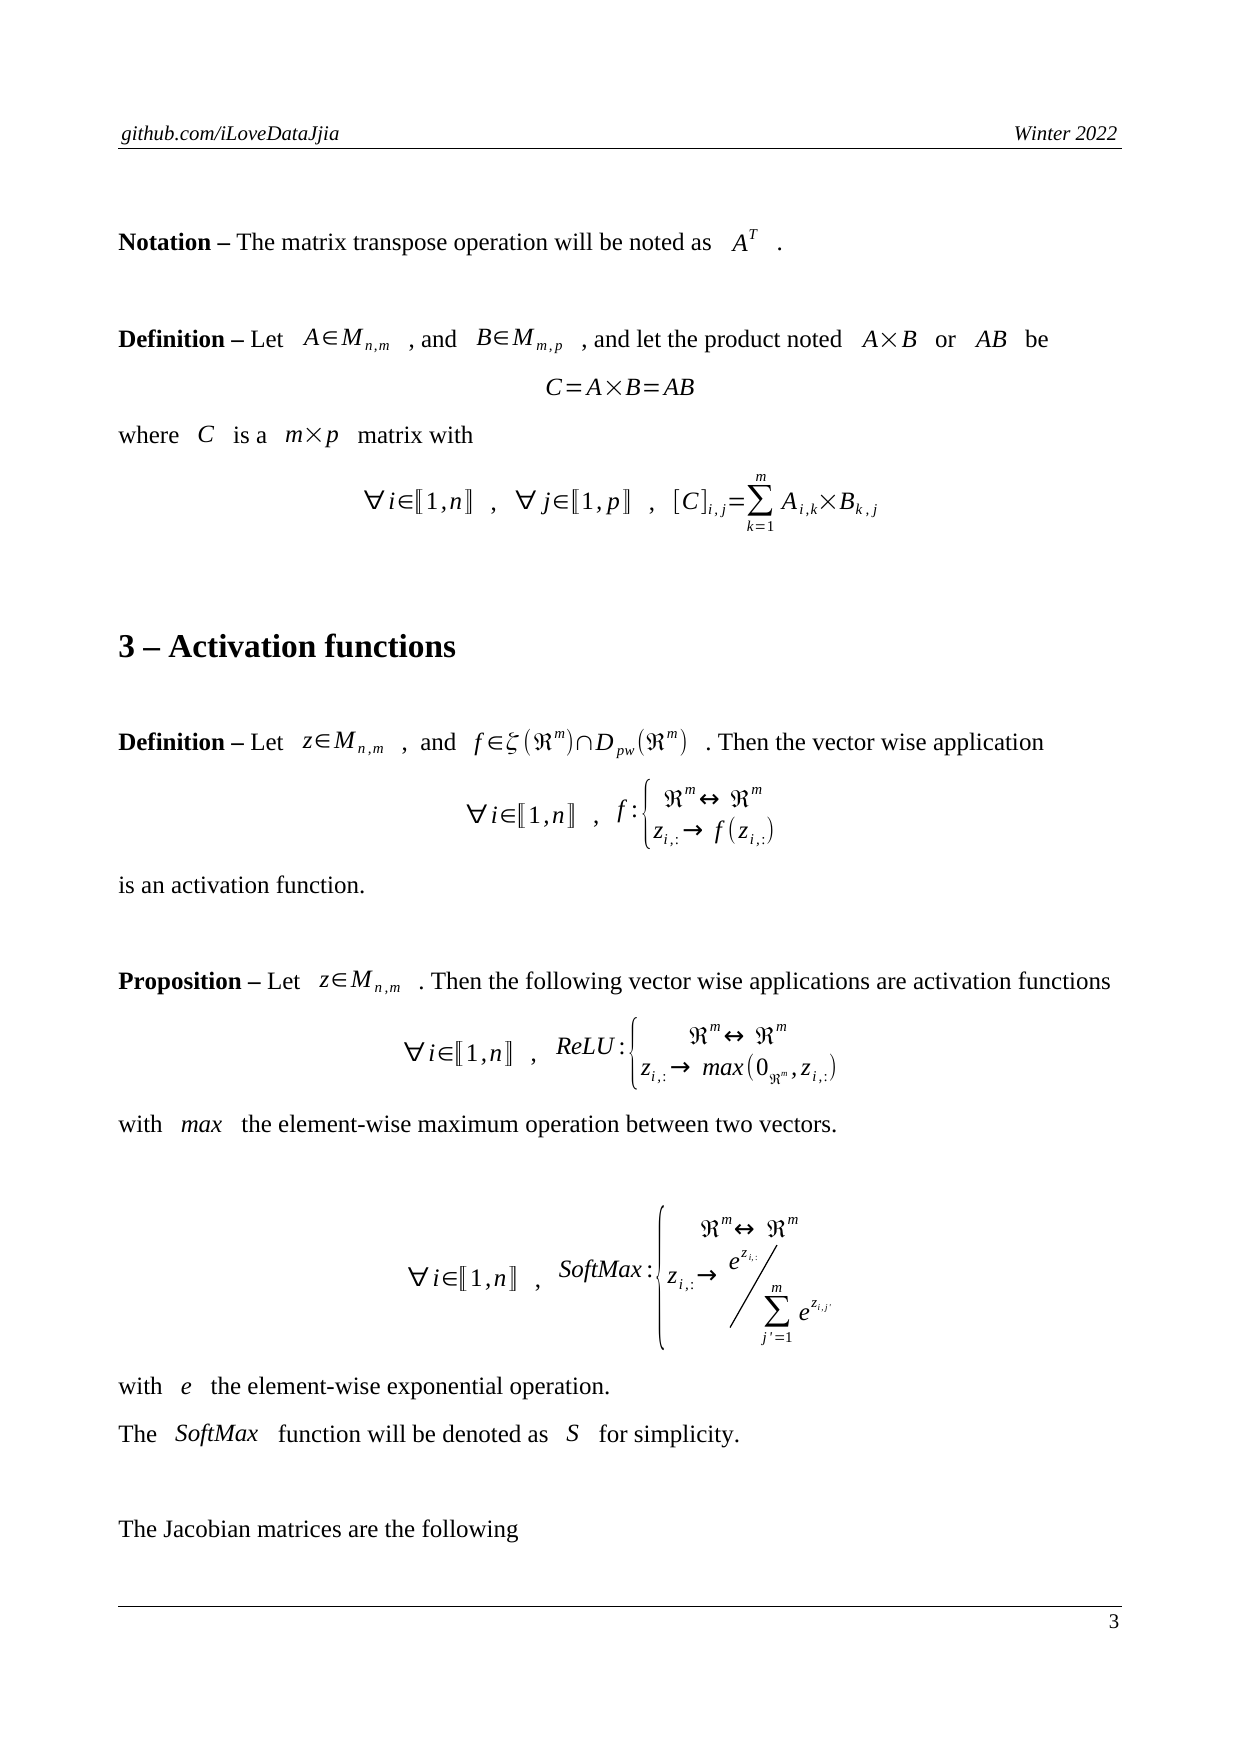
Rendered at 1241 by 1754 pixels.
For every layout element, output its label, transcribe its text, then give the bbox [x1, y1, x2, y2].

subtitle 3 – Activation functions [118, 626, 1122, 664]
text ,, [118, 467, 1122, 534]
text withthe element-wise maximum operation between two vectors. [118, 1109, 1122, 1138]
text whereis amatrix with [118, 420, 1122, 448]
text The Jacobian matrices are the following [118, 1514, 1122, 1543]
text Thefunction will be denoted asfor simplicity. [118, 1419, 1122, 1447]
text , [118, 1015, 1122, 1091]
text , [118, 778, 1122, 851]
text Definition – Let, and. Then the vector wise application [118, 724, 1122, 759]
text Proposition – Let. Then the following vector wise applications are activation functions [118, 965, 1122, 997]
text , [118, 1204, 1122, 1352]
text Definition – Let, and, and let the product notedorbe [118, 323, 1122, 354]
text is an activation function. [118, 870, 1122, 899]
text Notation – The matrix transpose operation will be noted as. [118, 225, 1122, 257]
text withthe element-wise exponential operation. [118, 1371, 1122, 1400]
